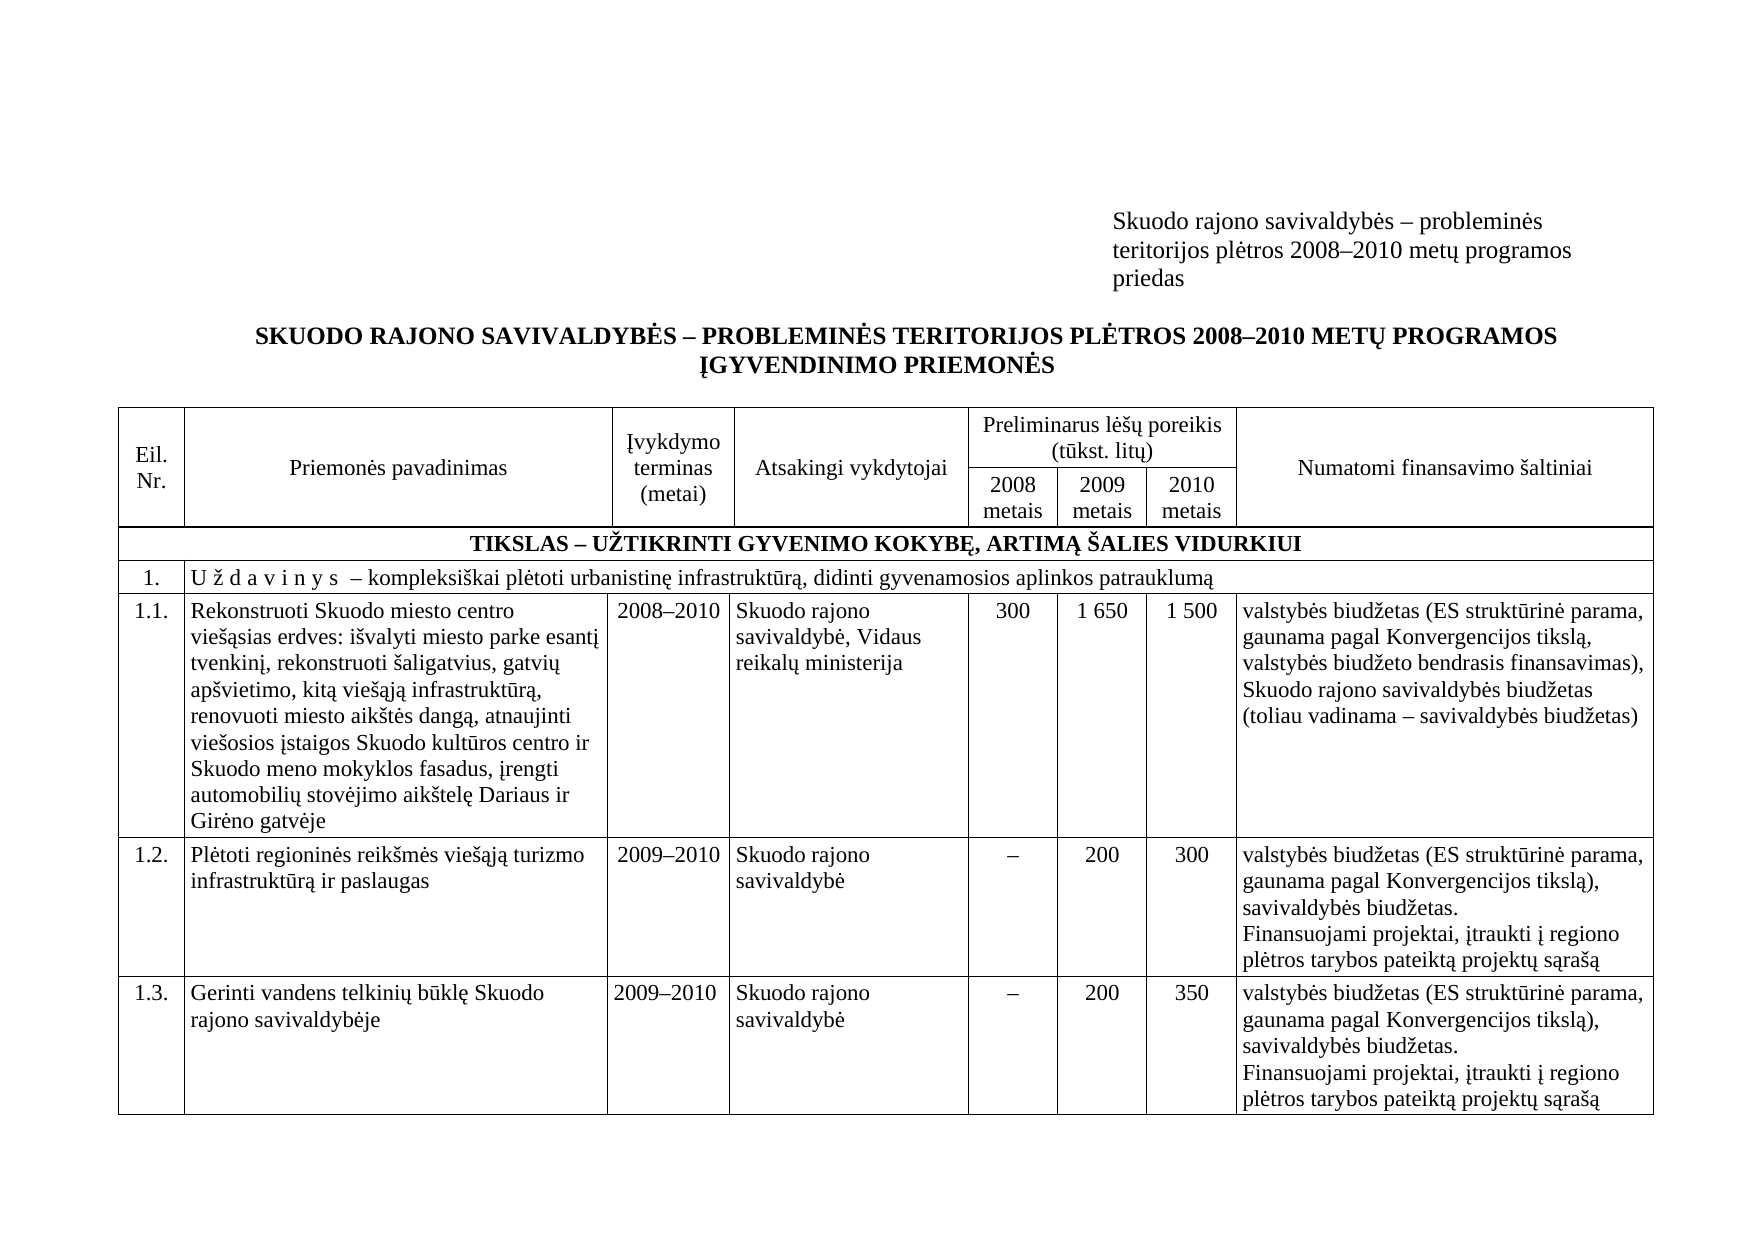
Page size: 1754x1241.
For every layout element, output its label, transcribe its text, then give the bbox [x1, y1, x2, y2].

text Skuodo rajono savivaldybės – probleminės teritorijos plėtros 2008–2010 metų programos [1112, 206, 1636, 263]
table_header Priemonės pavadinimas [185, 408, 612, 526]
table_cell Gerinti vandens telkinių būklę Skuodo rajono savivaldybėje [185, 977, 607, 1114]
table_cell 300 [969, 594, 1057, 837]
table_cell 2009 metais [1058, 468, 1146, 526]
table_cell 300 [1147, 838, 1236, 976]
table_cell Skuodo rajono savivaldybė, Vidaus reikalų ministerija [730, 594, 968, 837]
table_cell Rekonstruoti Skuodo miesto centro viešąsias erdves: išvalyti miesto parke esantį tvenkinį, rekonstruoti šaligatvius, gatvių apšvietimo, kitą viešąją infrastruktūrą, renovuoti miesto aikštės dangą, atnaujinti viešosios įstaigos Skuodo kultūros centro ir Skuodo meno mokyklos fasadus, įrengti automobilių stovėjimo aikštelę Dariaus ir Girėno gatvėje [185, 594, 607, 837]
table_cell 1. [119, 561, 184, 593]
table_cell 2008–2010 [608, 594, 729, 837]
text priedas [1112, 263, 1636, 292]
table_header Atsakingi vykdytojai [735, 408, 968, 526]
table_cell 350 [1147, 977, 1236, 1114]
table_cell valstybės biudžetas (ES struktūrinė parama, gaunama pagal Konvergencijos tikslą, valstybės biudžeto bendrasis finansavimas), Skuodo rajono savivaldybės biudžetas (toliau vadinama – savivaldybės biudžetas) [1237, 594, 1653, 837]
table_cell 1.3. [119, 977, 184, 1114]
table_header Numatomi finansavimo šaltiniai [1237, 408, 1653, 526]
table_cell Uždavinys – kompleksiškai plėtoti urbanistinę infrastruktūrą, didinti gyvenamosios aplinkos patrauklumą [185, 561, 1653, 593]
table_cell Tikslas – užtikrinti gyvenimo kokybę, artimą šalies vidurkiui [119, 528, 1653, 559]
table_cell Skuodo rajono savivaldybė [730, 977, 968, 1114]
table_header Eil. Nr. [119, 408, 184, 526]
table_header Įvykdymo terminas (metai) [613, 408, 734, 526]
table_cell 200 [1058, 977, 1146, 1114]
table_cell 2009–2010 [608, 977, 729, 1114]
table_cell 1 500 [1147, 594, 1236, 837]
table_cell valstybės biudžetas (ES struktūrinė parama, gaunama pagal Konvergencijos tikslą), savivaldybės biudžetas. Finansuojami projektai, įtraukti į regiono plėtros tarybos pateiktą projektų sąrašą [1237, 977, 1653, 1114]
table_cell 200 [1058, 838, 1146, 976]
table_cell valstybės biudžetas (ES struktūrinė parama, gaunama pagal Konvergencijos tikslą), savivaldybės biudžetas. Finansuojami projektai, įtraukti į regiono plėtros tarybos pateiktą projektų sąrašą [1237, 838, 1653, 976]
text SKUODO RAJONO SAVIVALDYBĖS – PROBLEMINĖS TERITORIJOS PLĖTROS 2008–2010 metų programos ĮGYVENDINIMO PRIEMONĖS [118, 321, 1636, 378]
table_cell 1.1. [119, 594, 184, 837]
table_cell 2010 metais [1147, 468, 1236, 526]
table_cell Skuodo rajono savivaldybė [730, 838, 968, 976]
table_header Preliminarus lėšų poreikis (tūkst. litų) [969, 408, 1236, 467]
table_cell 2009–2010 [608, 838, 729, 976]
table_cell 1 650 [1058, 594, 1146, 837]
table_cell 1.2. [119, 838, 184, 976]
table_cell – [969, 838, 1057, 976]
table_cell Plėtoti regioninės reikšmės viešąją turizmo infrastruktūrą ir paslaugas [185, 838, 607, 976]
table_cell 2008 metais [969, 468, 1057, 526]
table_cell – [969, 977, 1057, 1114]
